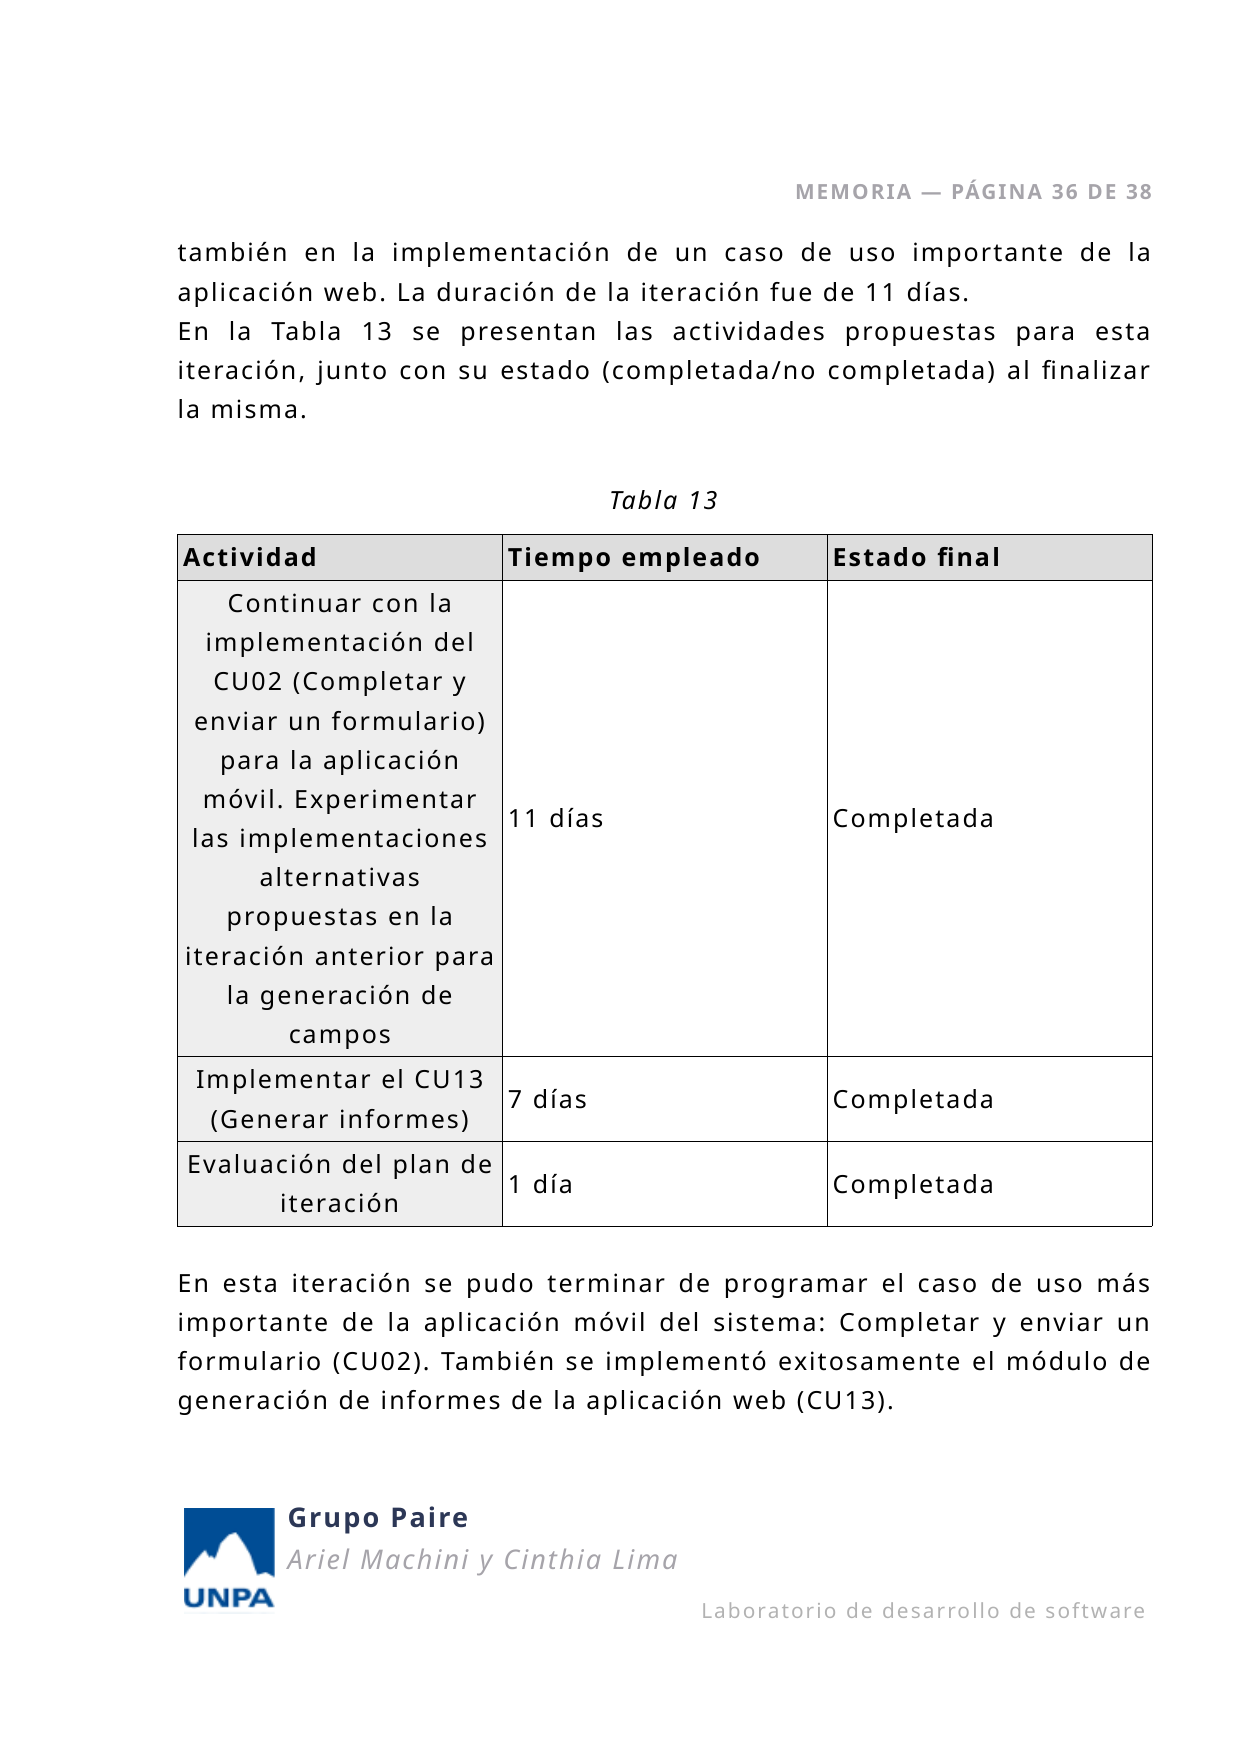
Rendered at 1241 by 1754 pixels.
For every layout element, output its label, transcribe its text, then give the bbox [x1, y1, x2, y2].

table_cell Completada [828, 581, 1152, 1056]
table_cell 11 días [503, 581, 827, 1056]
table_cell Evaluación del plan de iteración [178, 1142, 502, 1226]
table_header Estado final [828, 535, 1152, 580]
text En la Tabla 13 se presentan las actividades propuestas para esta iteración, junto con su estado (completada/no completada) al finalizar la misma. [177, 313, 1152, 426]
table_cell Completada [828, 1057, 1152, 1141]
text Tabla 13 [177, 483, 1152, 517]
table_cell 7 días [503, 1057, 827, 1141]
text también en la implementación de un caso de uso importante de la aplicación web. La duración de la iteración fue de 11 días. [177, 235, 1152, 308]
table_cell Implementar el CU13 (Generar informes) [178, 1057, 502, 1141]
text En esta iteración se pudo terminar de programar el caso de uso más importante de la aplicación móvil del sistema: Completar y enviar un formulario (CU02). También se implementó exitosamente el módulo de generación de informes de la aplicación web (CU13). [177, 1265, 1152, 1417]
table_header Tiempo empleado [503, 535, 827, 580]
table_cell Completada [828, 1142, 1152, 1226]
table_header Actividad [178, 535, 502, 580]
picture [184, 1508, 275, 1614]
table_cell Continuar con la implementación del CU02 (Completar y enviar un formulario) para la aplicación móvil. Experimentar las implementaciones alternativas propuestas en la iteración anterior para la generación de campos [178, 581, 502, 1056]
table_cell 1 día [503, 1142, 827, 1226]
